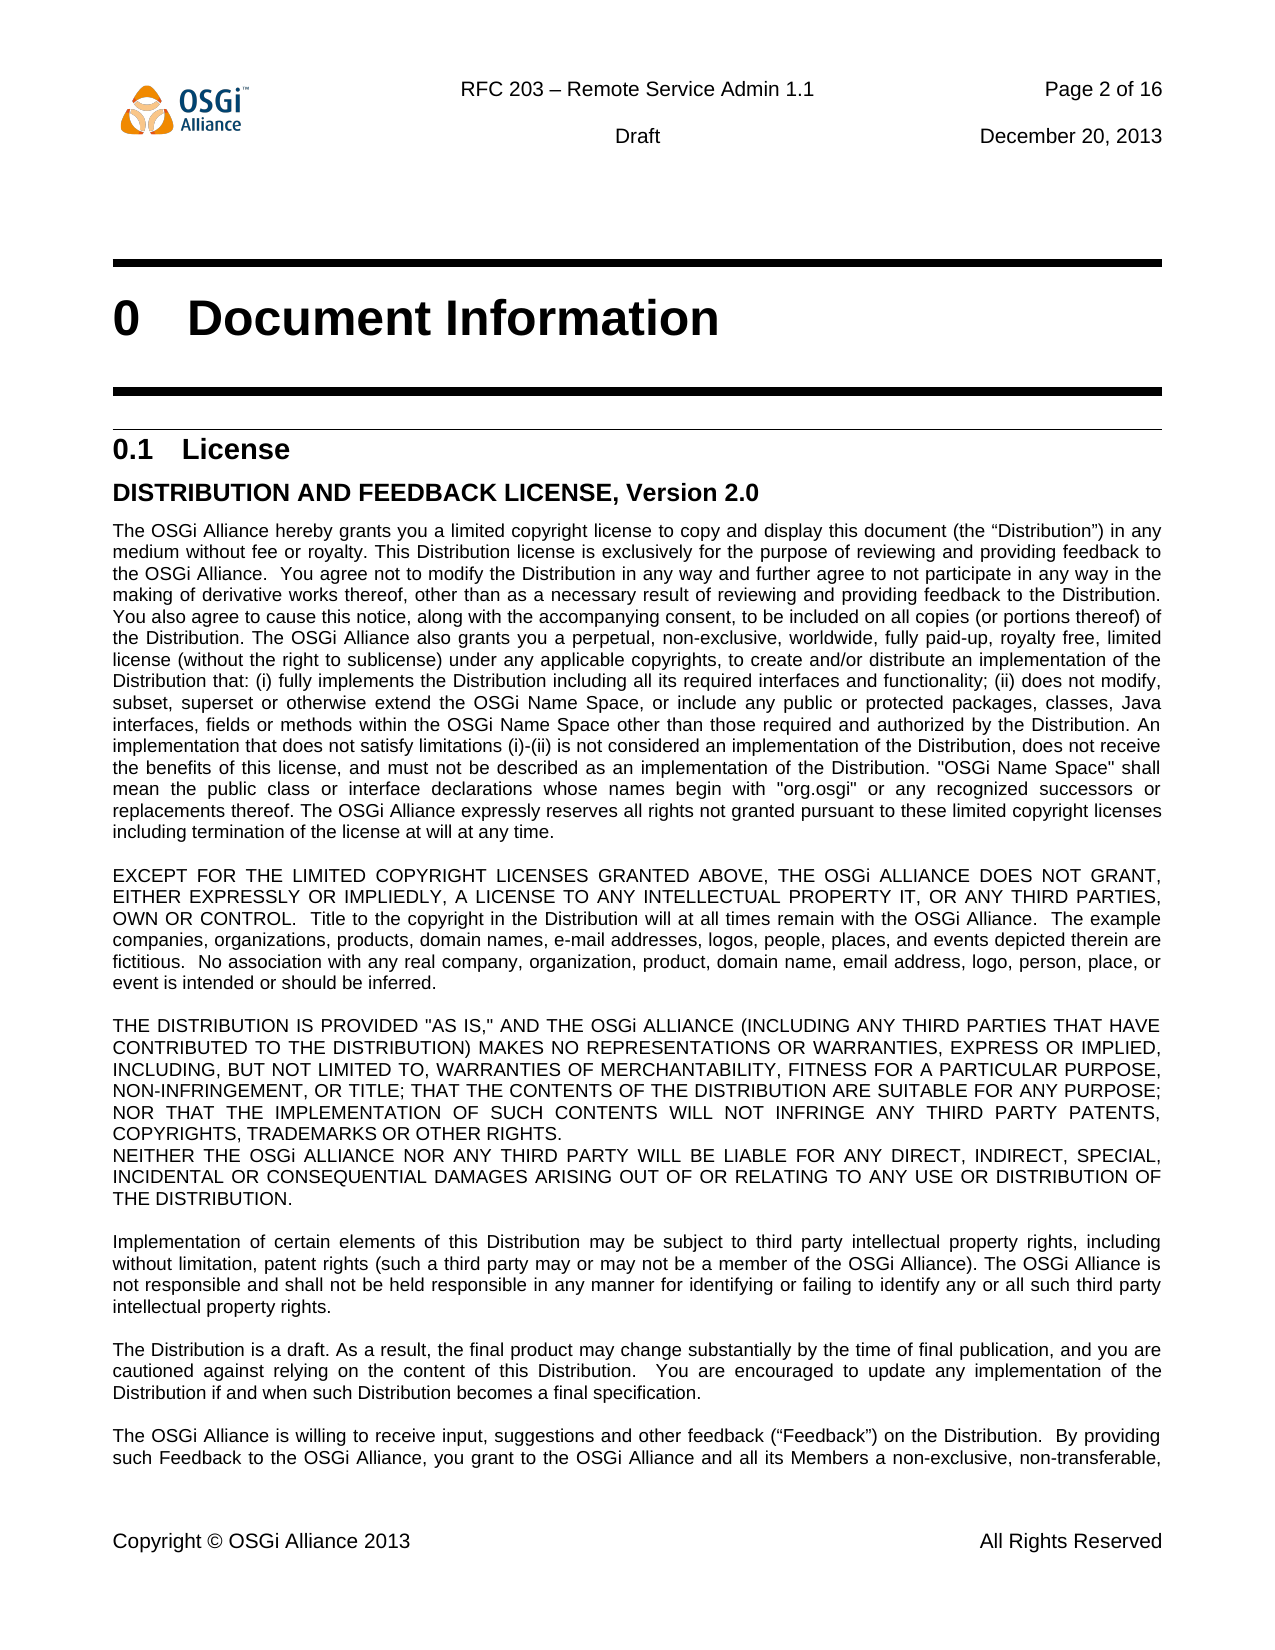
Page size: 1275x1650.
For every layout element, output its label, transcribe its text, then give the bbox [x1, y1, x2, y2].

text EXCEPT FOR THE LIMITED COPYRIGHT LICENSES GRANTED ABOVE, THE OSGi ALLIANCE DOES NOT GRANT, EITHER EXPRESSLY OR IMPLIEDLY, A LICENSE TO ANY INTELLECTUAL PROPERTY IT, OR ANY THIRD PARTIES, OWN OR CONTROL. Title to the copyright in the Distribution will at all times remain with the OSGi Alliance. The example companies, organizations, products, domain names, e-mail addresses, logos, people, places, and events depicted therein are fictitious. No association with any real company, organization, product, domain name, email address, logo, person, place, or event is intended or should be inferred. [112, 864, 1162, 994]
text NEITHER THE OSGi ALLIANCE NOR ANY THIRD PARTY WILL BE LIABLE FOR ANY DIRECT, INDIRECT, SPECIAL, INCIDENTAL OR CONSEQUENTIAL DAMAGES ARISING OUT OF OR RELATING TO ANY USE OR DISTRIBUTION OF THE DISTRIBUTION. [112, 1145, 1162, 1209]
text Implementation of certain elements of this Distribution may be subject to third party intellectual property rights, including without limitation, patent rights (such a third party may or may not be a member of the OSGi Alliance). The OSGi Alliance is not responsible and shall not be held responsible in any manner for identifying or failing to identify any or all such third party intellectual property rights. [112, 1231, 1162, 1317]
subtitle Document Information [112, 260, 1162, 396]
text THE DISTRIBUTION IS PROVIDED "AS IS," AND THE OSGi ALLIANCE (INCLUDING ANY THIRD PARTIES THAT HAVE CONTRIBUTED TO THE DISTRIBUTION) MAKES NO REPRESENTATIONS OR WARRANTIES, EXPRESS OR IMPLIED, INCLUDING, BUT NOT LIMITED TO, WARRANTIES OF MERCHANTABILITY, FITNESS FOR A PARTICULAR PURPOSE, NON-INFRINGEMENT, OR TITLE; THAT THE CONTENTS OF THE DISTRIBUTION ARE SUITABLE FOR ANY PURPOSE; NOR THAT THE IMPLEMENTATION OF SUCH CONTENTS WILL NOT INFRINGE ANY THIRD PARTY PATENTS, COPYRIGHTS, TRADEMARKS OR OTHER RIGHTS. [112, 1015, 1162, 1145]
subtitle License [112, 430, 1162, 466]
text The OSGi Alliance is willing to receive input, suggestions and other feedback (“Feedback”) on the Distribution. By providing such Feedback to the OSGi Alliance, you grant to the OSGi Alliance and all its Members a non-exclusive, non-transferable, [112, 1425, 1162, 1468]
picture [113, 78, 257, 142]
text The OSGi Alliance hereby grants you a limited copyright license to copy and display this document (the “Distribution”) in any medium without fee or royalty. This Distribution license is exclusively for the purpose of reviewing and providing feedback to the OSGi Alliance. You agree not to modify the Distribution in any way and further agree to not participate in any way in the making of derivative works thereof, other than as a necessary result of reviewing and providing feedback to the Distribution. You also agree to cause this notice, along with the accompanying consent, to be included on all copies (or portions thereof) of the Distribution. The OSGi Alliance also grants you a perpetual, non-exclusive, worldwide, fully paid-up, royalty free, limited license (without the right to sublicense) under any applicable copyrights, to create and/or distribute an implementation of the Distribution that: (i) fully implements the Distribution including all its required interfaces and functionality; (ii) does not modify, subset, superset or otherwise extend the OSGi Name Space, or include any public or protected packages, classes, Java interfaces, fields or methods within the OSGi Name Space other than those required and authorized by the Distribution. An implementation that does not satisfy limitations (i)-(ii) is not considered an implementation of the Distribution, does not receive the benefits of this license, and must not be described as an implementation of the Distribution. "OSGi Name Space" shall mean the public class or interface declarations whose names begin with "org.osgi" or any recognized successors or replacements thereof. The OSGi Alliance expressly reserves all rights not granted pursuant to these limited copyright licenses including termination of the license at will at any time. [112, 519, 1162, 843]
text The Distribution is a draft. As a result, the final product may change substantially by the time of final publication, and you are cautioned against relying on the content of this Distribution. You are encouraged to update any implementation of the Distribution if and when such Distribution becomes a final specification. [112, 1339, 1162, 1403]
text DISTRIBUTION AND FEEDBACK LICENSE, Version 2.0 [112, 478, 1162, 507]
